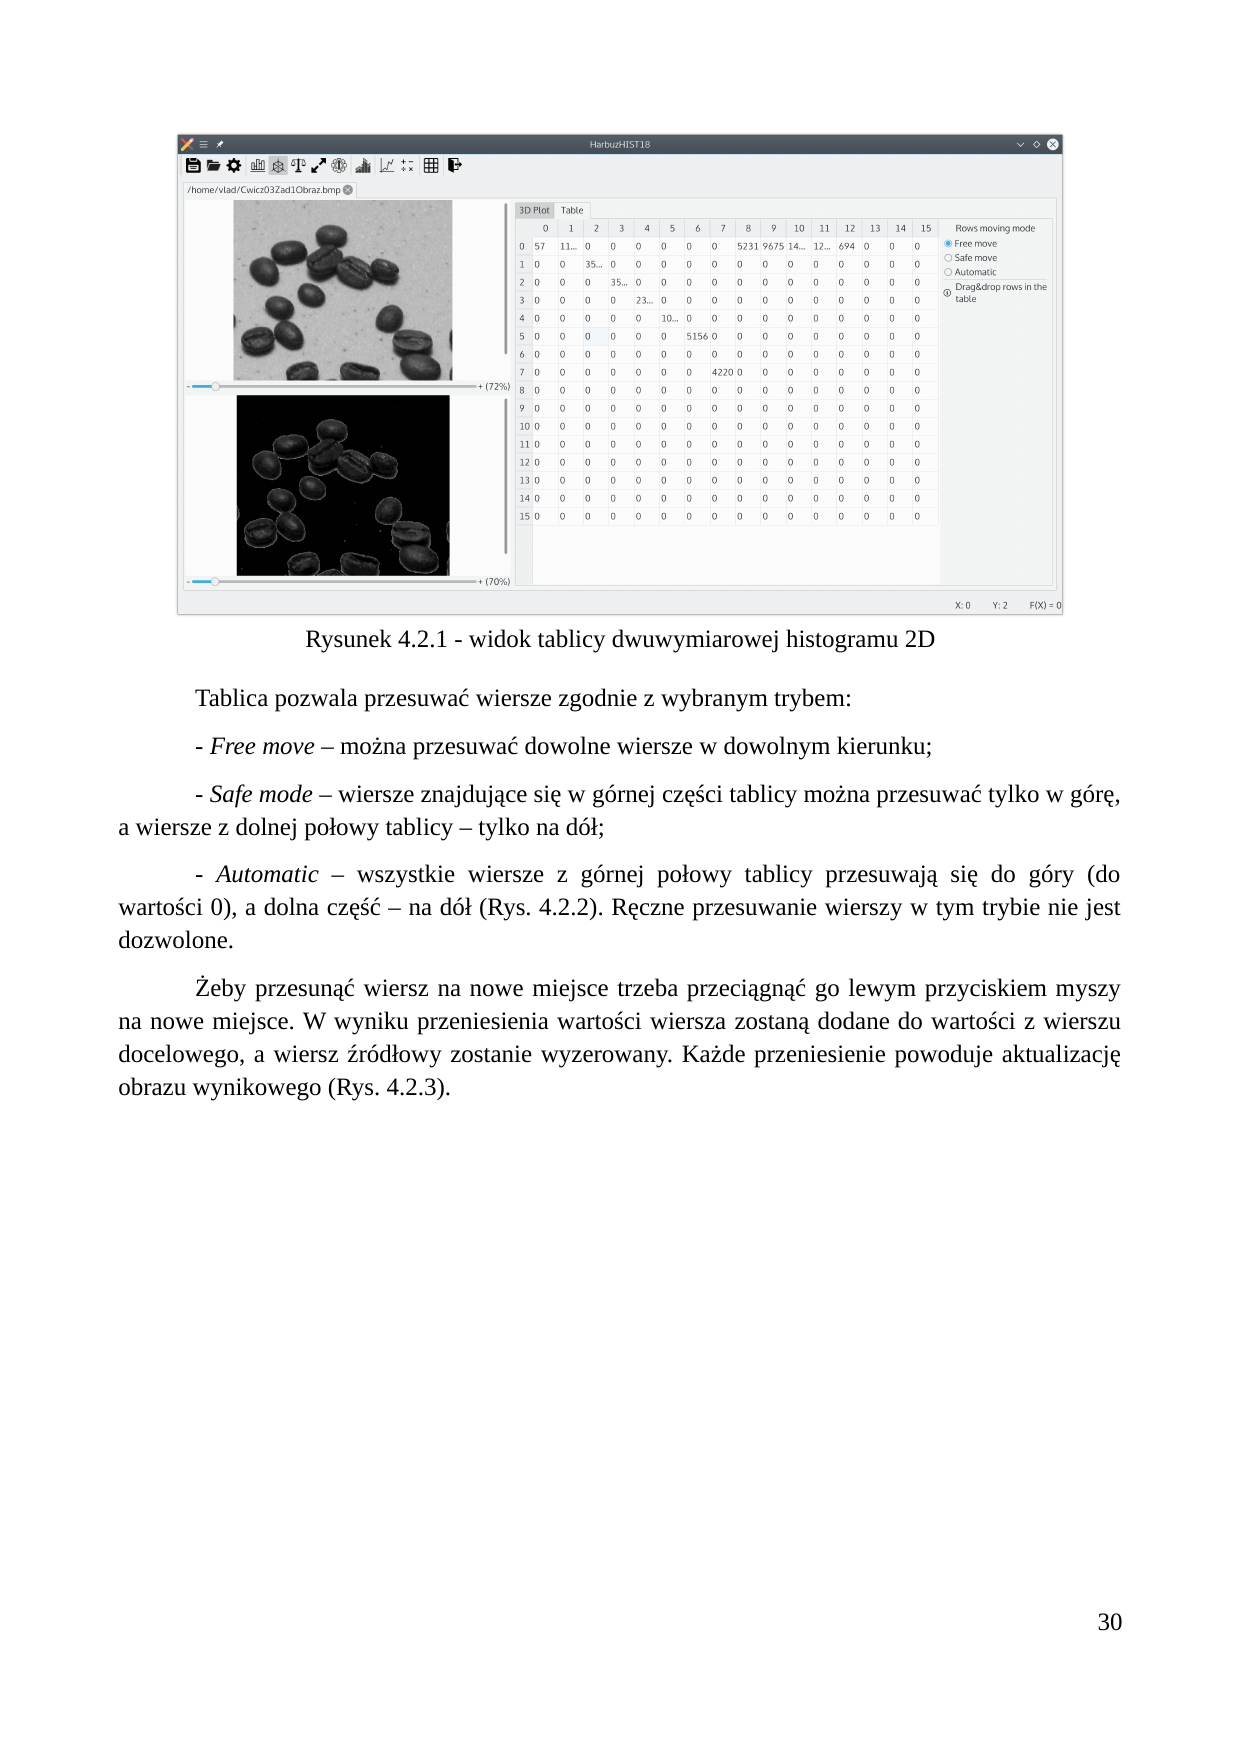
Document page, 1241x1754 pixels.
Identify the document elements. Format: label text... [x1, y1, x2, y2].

text Rysunek 4.2.1 - widok tablicy dwuwymiarowej histogramu 2D [173, 619, 1067, 653]
text - Safe mode – wiersze znajdujące się w górnej części tablicy można przesuwać tylko w górę, a wiersze z dolnej połowy tablicy – tylko na dół; [118, 779, 1122, 841]
text - Free move – można przesuwać dowolne wiersze w dowolnym kierunku; [118, 731, 1122, 760]
text Tablica pozwala przesuwać wiersze zgodnie z wybranym trybem: [118, 683, 1122, 712]
picture [173, 130, 1067, 619]
text - Automatic – wszystkie wiersze z górnej połowy tablicy przesuwają się do góry (do wartości 0), a dolna część – na dół (Rys. 4.2.2). Ręczne przesuwanie wierszy w tym trybie nie jest dozwolone. [118, 859, 1122, 954]
text Żeby przesunąć wiersz na nowe miejsce trzeba przeciągnąć go lewym przyciskiem myszy na nowe miejsce. W wyniku przeniesienia wartości wiersza zostaną dodane do wartości z wierszu docelowego, a wiersz źródłowy zostanie wyzerowany. Każde przeniesienie powoduje aktualizację obrazu wynikowego (Rys. 4.2.3). [118, 973, 1122, 1101]
